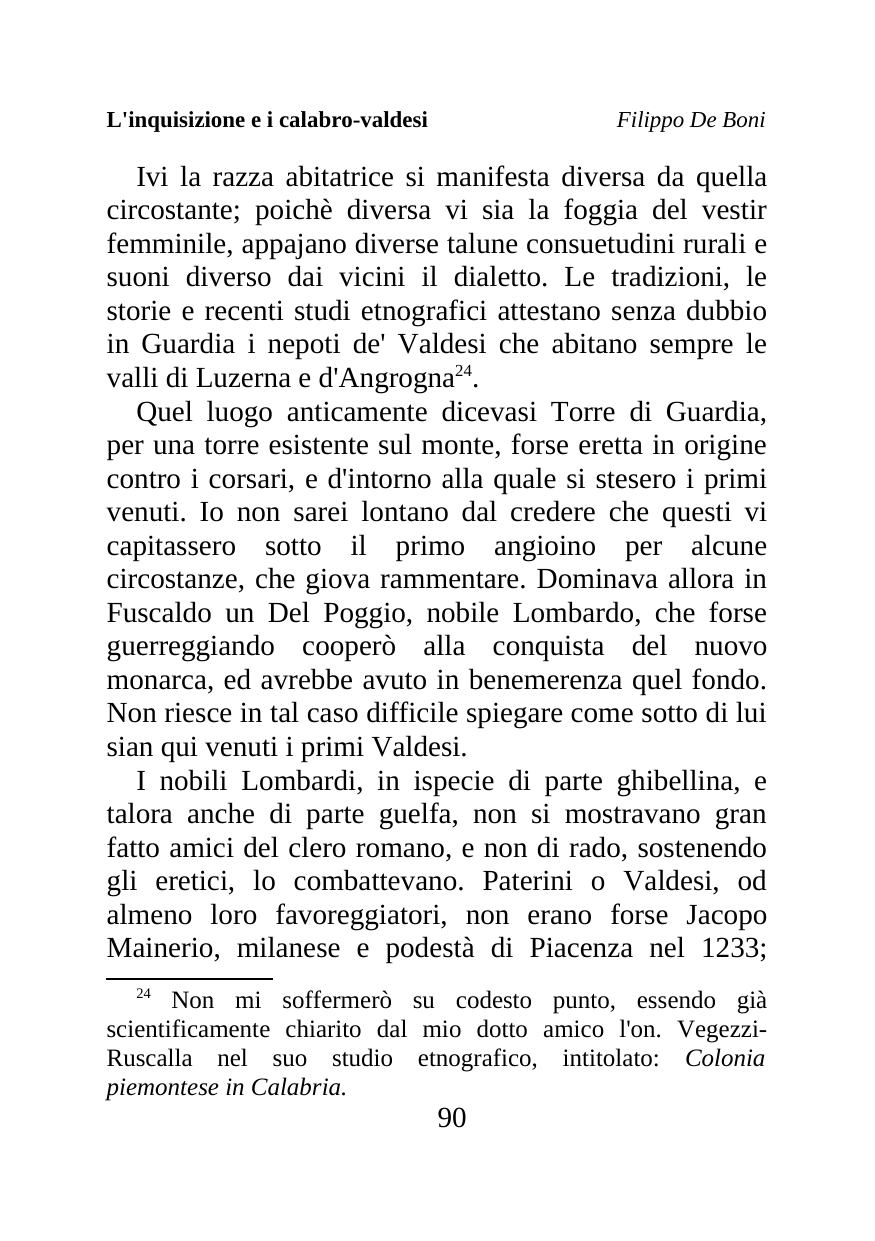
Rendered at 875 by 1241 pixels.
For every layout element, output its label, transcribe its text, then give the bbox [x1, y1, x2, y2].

text I nobili Lombardi, in ispecie di parte ghibellina, e talora anche di parte guelfa, non si mostravano gran fatto amici del clero romano, e non di rado, sostenendo gli eretici, lo combattevano. Paterini o Valdesi, od almeno loro favoreggiatori, non erano forse Jacopo Mainerio, milanese e podestà di Piacenza nel 1233; [106, 763, 768, 964]
text Quel luogo anticamente dicevasi Torre di Guardia, per una torre esistente sul monte, forse eretta in origine contro i corsari, e d'intorno alla quale si stesero i primi venuti. Io non sarei lontano dal credere che questi vi capitassero sotto il primo angioino per alcune circostanze, che giova rammentare. Dominava allora in Fuscaldo un Del Poggio, nobile Lombardo, che forse guerreggiando cooperò alla conquista del nuovo monarca, ed avrebbe avuto in benemerenza quel fondo. Non riesce in tal caso difficile spiegare come sotto di lui sian qui venuti i primi Valdesi. [106, 394, 768, 763]
text Non mi soffermerò su codesto punto, essendo già scientificamente chiarito dal mio dotto amico l'on. Vegezzi-Ruscalla nel suo studio etnografico, intitolato: Colonia piemontese in Calabria. [106, 985, 768, 1100]
text Ivi la razza abitatrice si manifesta diversa da quella circostante; poichè diversa vi sia la foggia del vestir femminile, appajano diverse talune consuetudini rurali e suoni diverso dai vicini il dialetto. Le tradizioni, le storie e recenti studi etnografici attestano senza dubbio in Guardia i nepoti de' Valdesi che abitano sempre le valli di Luzerna e d'Angrogna. [106, 159, 768, 394]
